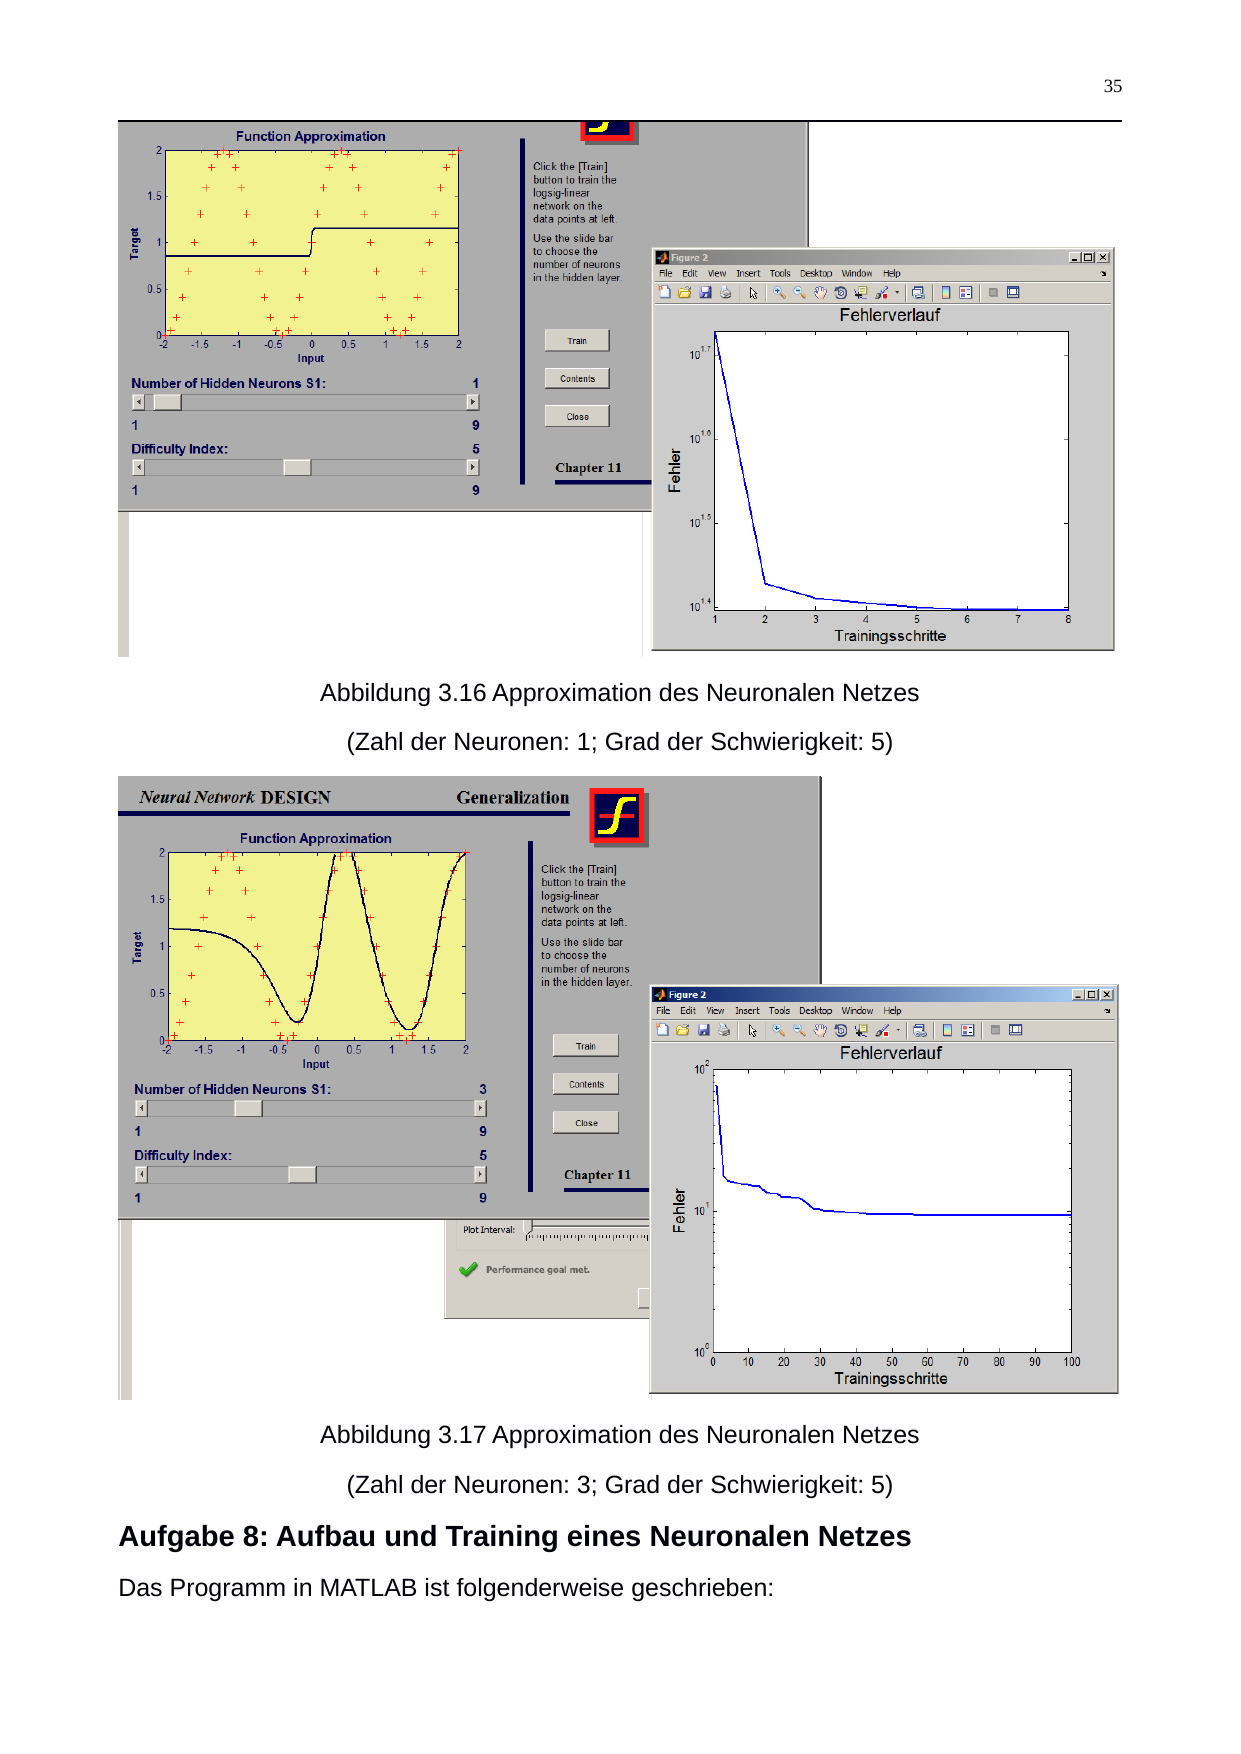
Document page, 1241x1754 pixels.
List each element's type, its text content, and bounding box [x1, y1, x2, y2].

picture [118, 121, 1123, 657]
text Aufgabe 8: Aufbau und Training eines Neuronalen Netzes [118, 1519, 1122, 1552]
text Abbildung 3.17 Approximation des Neuronalen Netzes [118, 1421, 1122, 1449]
text (Zahl der Neuronen: 1; Grad der Schwierigkeit: 5) [118, 727, 1122, 756]
text Das Programm in MATLAB ist folgenderweise geschrieben: [118, 1573, 1122, 1602]
text (Zahl der Neuronen: 3; Grad der Schwierigkeit: 5) [118, 1469, 1122, 1498]
text Abbildung 3.16 Approximation des Neuronalen Netzes [118, 678, 1122, 707]
picture [118, 776, 1123, 1400]
